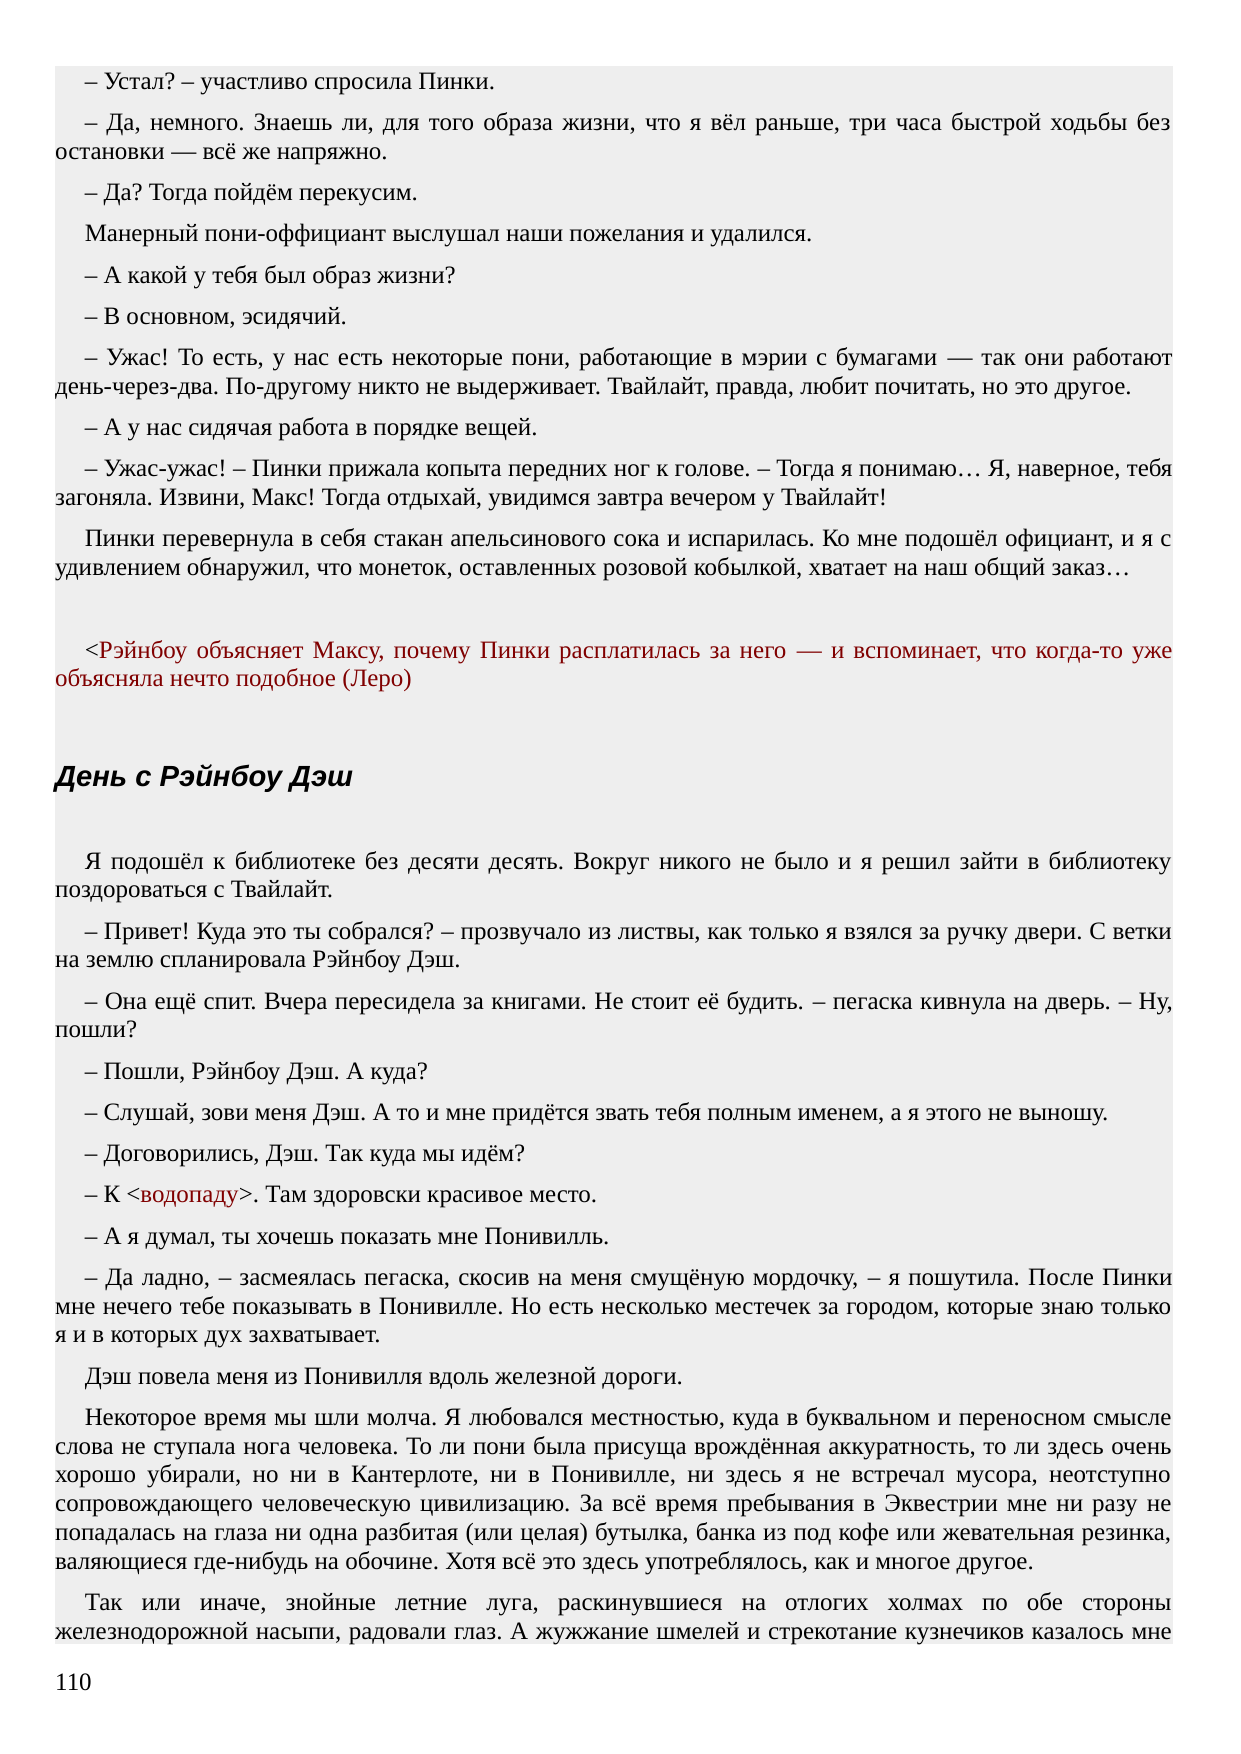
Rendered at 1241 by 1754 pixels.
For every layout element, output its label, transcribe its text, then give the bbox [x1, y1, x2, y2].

text – Да ладно, – засмеялась пегаска, скосив на меня смущёную мордочку, – я пошутила. После Пинки мне нечего тебе показывать в Понивилле. Но есть несколько местечек за городом, которые знаю только я и в которых дух захватывает. [55, 1262, 1173, 1348]
text Я подошёл к библиотеке без десяти десять. Вокруг никого не было и я решил зайти в библиотеку поздороваться с Твайлайт. [55, 846, 1173, 903]
text Дэш повела меня из Понивилля вдоль железной дороги. [55, 1361, 1173, 1389]
subtitle День с Рэйнбоу Дэш [55, 758, 1173, 792]
text – Слушай, зови меня Дэш. А то и мне придётся звать тебя полным именем, а я этого не выношу. [55, 1097, 1173, 1126]
text – Ужас-ужас! – Пинки прижала копыта передних ног к голове. – Тогда я понимаю… Я, наверное, тебя загоняла. Извини, Макс! Тогда отдыхай, увидимся завтра вечером у Твайлайт! [55, 453, 1173, 511]
text – Договорились, Дэш. Так куда мы идём? [55, 1138, 1173, 1167]
text – А какой у тебя был образ жизни? [55, 260, 1173, 288]
text – Да? Тогда пойдём перекусим. [55, 177, 1173, 206]
text Пинки перевернула в себя стакан апельсинового сока и испарилась. Ко мне подошёл официант, и я с удивлением обнаружил, что монеток, оставленных розовой кобылкой, хватает на наш общий заказ… [55, 523, 1173, 581]
text – Устал? – участливо спросила Пинки. [55, 66, 1173, 95]
text – В основном, эсидячий. [55, 301, 1173, 330]
text – Пошли, Рэйнбоу Дэш. А куда? [55, 1056, 1173, 1084]
text <Рэйнбоу объясняет Максу, почему Пинки расплатилась за него — и вспоминает, что когда-то уже объясняла нечто подобное (Леро) [55, 635, 1173, 692]
text – К <водопаду>. Там здоровски красивое место. [55, 1179, 1173, 1208]
text – Да, немного. Знаешь ли, для того образа жизни, что я вёл раньше, три часа быстрой ходьбы без остановки — всё же напряжно. [55, 107, 1173, 165]
text – А я думал, ты хочешь показать мне Понивилль. [55, 1221, 1173, 1249]
text – Ужас! То есть, у нас есть некоторые пони, работающие в мэрии с бумагами — так они работают день-через-два. По-другому никто не выдерживает. Твайлайт, правда, любит почитать, но это другое. [55, 342, 1173, 400]
text – А у нас сидячая работа в порядке вещей. [55, 412, 1173, 441]
text – Она ещё спит. Вчера пересидела за книгами. Не стоит её будить. – пегаска кивнула на дверь. – Ну, пошли? [55, 986, 1173, 1043]
text Некоторое время мы шли молча. Я любовался местностью, куда в буквальном и переносном смысле слова не ступала нога человека. То ли пони была присуща врождённая аккуратность, то ли здесь очень хорошо убирали, но ни в Кантерлоте, ни в Понивилле, ни здесь я не встречал мусора, неотступно сопровождающего человеческую цивилизацию. За всё время пребывания в Эквестрии мне ни разу не попадалась на глаза ни одна разбитая (или целая) бутылка, банка из под кофе или жевательная резинка, валяющиеся где-нибудь на обочине. Хотя всё это здесь употреблялось, как и многое другое. [55, 1402, 1173, 1574]
text – Привет! Куда это ты собрался? – прозвучало из листвы, как только я взялся за ручку двери. С ветки на землю спланировала Рэйнбоу Дэш. [55, 916, 1173, 973]
text Манерный пони-оффициант выслушал наши пожелания и удалился. [55, 218, 1173, 247]
text Так или иначе, знойные летние луга, раскинувшиеся на отлогих холмах по обе стороны железнодорожной насыпи, радовали глаз. А жужжание шмелей и стрекотание кузнечиков казалось мне [55, 1587, 1173, 1644]
